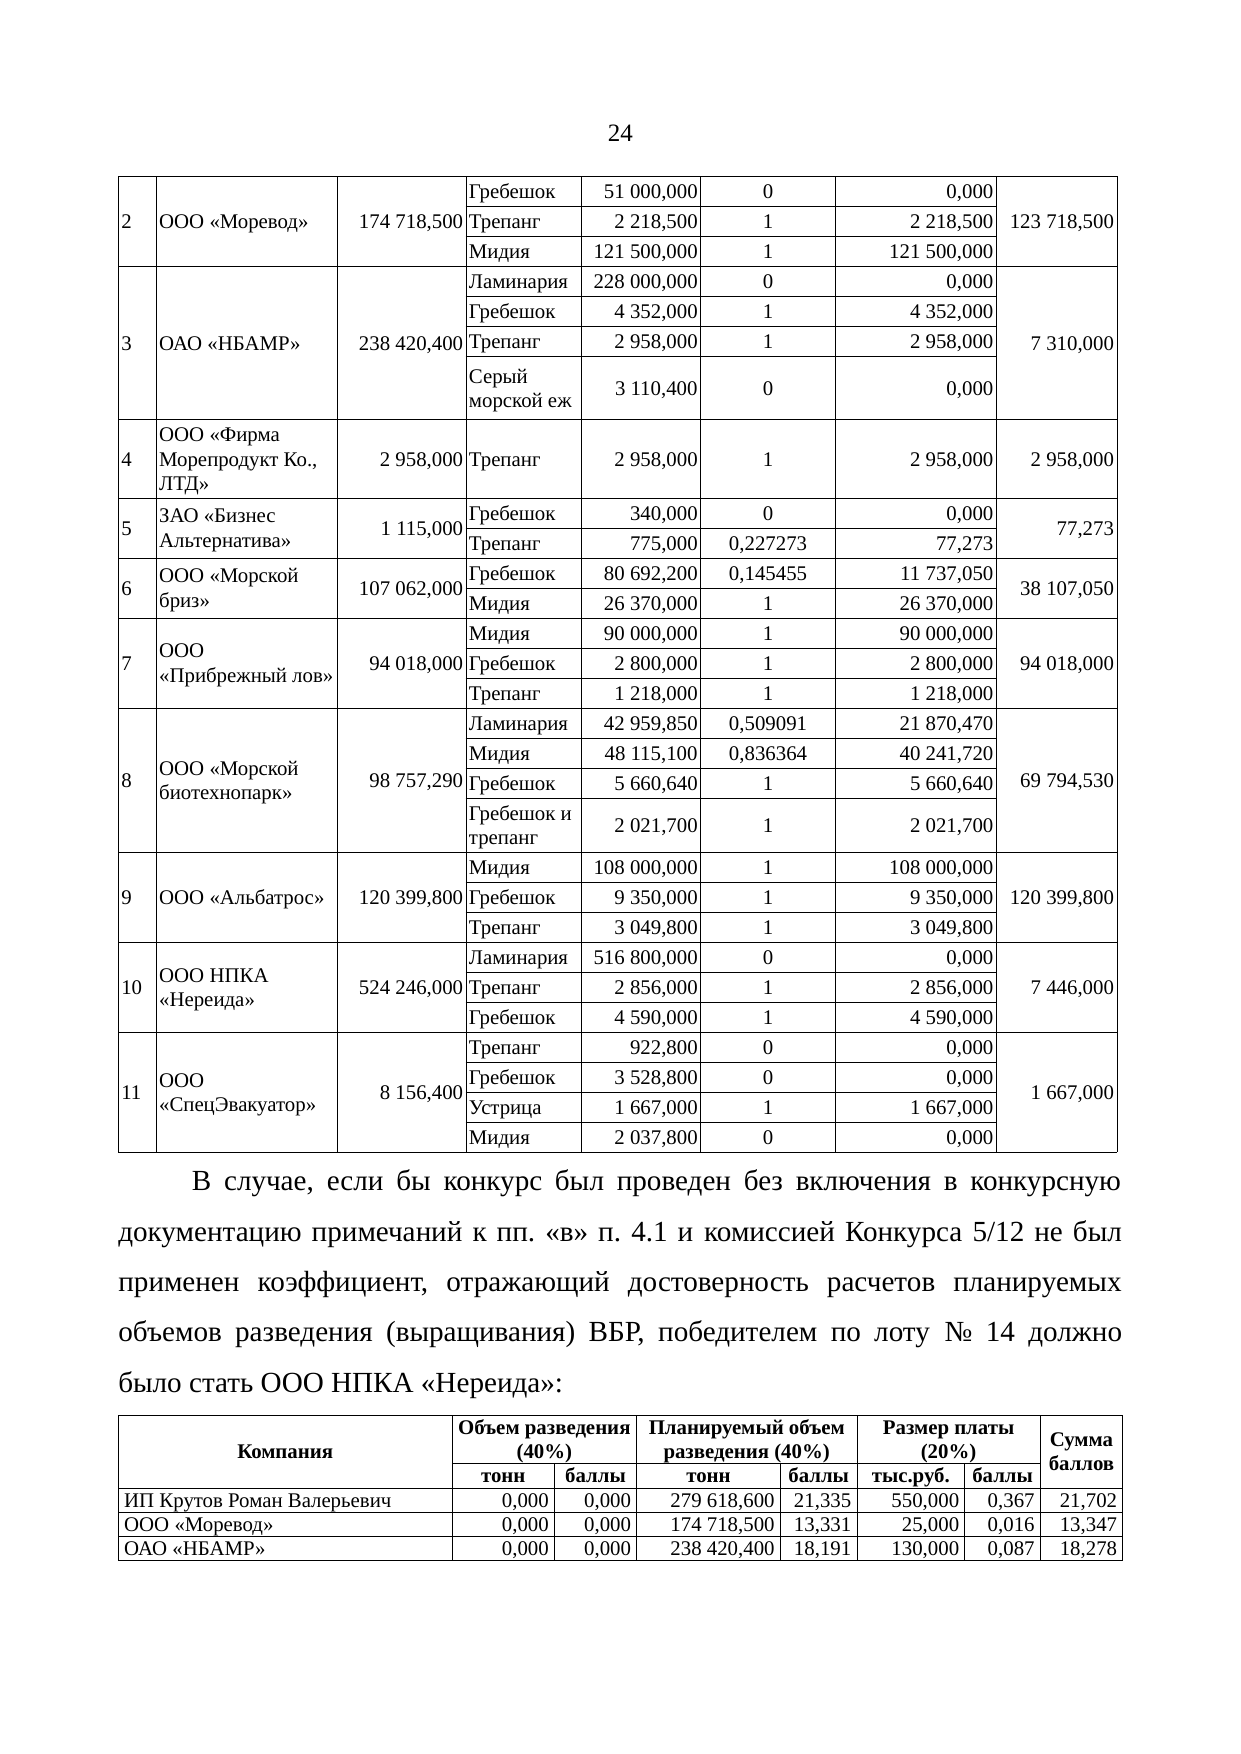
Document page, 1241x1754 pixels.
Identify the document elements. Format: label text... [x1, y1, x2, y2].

table_cell 0 [701, 1033, 835, 1062]
table_cell 2 800,000 [836, 649, 996, 677]
table_cell 2 958,000 [997, 420, 1117, 497]
table_cell 2 958,000 [836, 327, 996, 356]
table_cell 2 958,000 [582, 327, 700, 356]
table_cell ОАО «НБАМР» [157, 267, 337, 419]
table_cell 21,702 [1041, 1489, 1122, 1512]
table_cell 174 718,500 [637, 1513, 780, 1536]
table_cell 13,347 [1041, 1513, 1122, 1536]
table_cell 0,087 [965, 1537, 1040, 1560]
table_cell 38 107,050 [997, 559, 1117, 617]
table_cell 120 399,800 [338, 853, 466, 942]
table_cell 40 241,720 [836, 739, 996, 767]
table_cell 9 350,000 [582, 883, 700, 912]
table_cell 3 528,800 [582, 1063, 700, 1092]
table_cell 121 500,000 [582, 237, 700, 266]
table_cell 2 037,800 [582, 1123, 700, 1152]
table_cell 1 [701, 589, 835, 617]
table_cell 2 218,500 [836, 207, 996, 236]
table_cell 2 856,000 [582, 973, 700, 1002]
table_cell 90 000,000 [582, 619, 700, 647]
table_cell 0 [701, 177, 835, 206]
table_cell 1 [701, 327, 835, 356]
table_cell 1 [701, 1003, 835, 1032]
table_cell 1 [701, 420, 835, 497]
table_cell Трепанг [467, 529, 581, 557]
table_cell Гребешок и трепанг [467, 799, 581, 852]
table_cell 11 737,050 [836, 559, 996, 587]
table_cell баллы [965, 1464, 1040, 1487]
table_cell 0,000 [836, 1063, 996, 1092]
table_cell Гребешок [467, 649, 581, 677]
table_cell 2 958,000 [338, 420, 466, 497]
table_cell 0,000 [836, 1033, 996, 1062]
table_cell 1 667,000 [582, 1093, 700, 1122]
table_cell 0,367 [965, 1489, 1040, 1512]
table_cell 4 [119, 420, 156, 497]
table_cell Устрица [467, 1093, 581, 1122]
table_cell 108 000,000 [582, 853, 700, 882]
table_cell Мидия [467, 739, 581, 767]
table_cell 80 692,200 [582, 559, 700, 587]
table_cell ИП Крутов Роман Валерьевич [119, 1489, 452, 1512]
table_cell Трепанг [467, 420, 581, 497]
table_cell 340,000 [582, 499, 700, 527]
table_cell 0,227273 [701, 529, 835, 557]
table_cell ООО «СпецЭвакуатор» [157, 1033, 337, 1152]
table_cell 2 856,000 [836, 973, 996, 1002]
table_cell 0,000 [836, 177, 996, 206]
table_cell 11 [119, 1033, 156, 1152]
table_cell 1 218,000 [582, 679, 700, 707]
table_cell 9 350,000 [836, 883, 996, 912]
table_cell 8 156,400 [338, 1033, 466, 1152]
table_cell 1 [701, 1093, 835, 1122]
table_cell 2 021,700 [836, 799, 996, 852]
table_cell 0 [701, 357, 835, 419]
table_cell 51 000,000 [582, 177, 700, 206]
table_cell 238 420,400 [338, 267, 466, 419]
table_cell Трепанг [467, 679, 581, 707]
table_cell 775,000 [582, 529, 700, 557]
table_cell 10 [119, 943, 156, 1032]
table_cell тонн [453, 1464, 554, 1487]
table_cell баллы [781, 1464, 857, 1487]
table_cell 77,273 [997, 499, 1117, 557]
table_cell 3 049,800 [836, 913, 996, 942]
table_cell 1 [701, 913, 835, 942]
table_header Размер платы (20%) [858, 1416, 1040, 1463]
table_cell 2 800,000 [582, 649, 700, 677]
table_cell ООО НПКА «Нереида» [157, 943, 337, 1032]
table_cell Гребешок [467, 297, 581, 326]
table_cell 0,016 [965, 1513, 1040, 1536]
table_cell 121 500,000 [836, 237, 996, 266]
table_cell Ламинария [467, 709, 581, 737]
table_cell 107 062,000 [338, 559, 466, 617]
table_cell 0,000 [836, 499, 996, 527]
table_cell 0,000 [453, 1537, 554, 1560]
table_cell 123 718,500 [997, 177, 1117, 266]
table_cell 21,335 [781, 1489, 857, 1512]
table_cell 3 049,800 [582, 913, 700, 942]
table_cell 6 [119, 559, 156, 617]
table_cell 516 800,000 [582, 943, 700, 972]
table_cell 4 352,000 [582, 297, 700, 326]
table_cell 0 [701, 499, 835, 527]
table_cell 0,000 [836, 943, 996, 972]
table_cell 5 660,640 [582, 769, 700, 797]
table_cell 3 110,400 [582, 357, 700, 419]
table_cell Гребешок [467, 177, 581, 206]
table_cell ООО «Прибрежный лов» [157, 619, 337, 707]
table_cell ООО «Моревод» [157, 177, 337, 266]
table_cell Мидия [467, 853, 581, 882]
table_cell 4 590,000 [582, 1003, 700, 1032]
table_cell ООО «Альбатрос» [157, 853, 337, 942]
table_cell 0,000 [555, 1537, 636, 1560]
table_cell 90 000,000 [836, 619, 996, 647]
table_cell ООО «Моревод» [119, 1513, 452, 1536]
table_cell Гребешок [467, 559, 581, 587]
table_cell 524 246,000 [338, 943, 466, 1032]
table_cell 4 352,000 [836, 297, 996, 326]
table_cell 0 [701, 267, 835, 296]
table_cell ООО «Морской бриз» [157, 559, 337, 617]
table_header Объем разведения (40%) [453, 1416, 636, 1463]
table_cell 0,000 [453, 1489, 554, 1512]
table_cell 94 018,000 [997, 619, 1117, 707]
table_cell 0 [701, 943, 835, 972]
table_cell Мидия [467, 1123, 581, 1152]
table_cell тыс.руб. [858, 1464, 964, 1487]
table_cell 42 959,850 [582, 709, 700, 737]
table_cell 13,331 [781, 1513, 857, 1536]
table_cell 0,509091 [701, 709, 835, 737]
table_cell 0,000 [836, 267, 996, 296]
table_cell 2 958,000 [836, 420, 996, 497]
table_cell 130,000 [858, 1537, 964, 1560]
table_cell 0,000 [836, 1123, 996, 1152]
table_cell 1 [701, 207, 835, 236]
table_cell 0,000 [836, 357, 996, 419]
table_cell Ламинария [467, 267, 581, 296]
table_cell Гребешок [467, 883, 581, 912]
table_cell 1 [701, 649, 835, 677]
table_cell 1 [701, 769, 835, 797]
table_cell 4 590,000 [836, 1003, 996, 1032]
table_cell 1 [701, 619, 835, 647]
table_cell Ламинария [467, 943, 581, 972]
table_cell 279 618,600 [637, 1489, 780, 1512]
table_cell 922,800 [582, 1033, 700, 1062]
table_cell 1 218,000 [836, 679, 996, 707]
table_header Компания [119, 1416, 452, 1487]
table_cell 2 218,500 [582, 207, 700, 236]
table_cell 69 794,530 [997, 709, 1117, 852]
table_cell Трепанг [467, 913, 581, 942]
table_cell 1 667,000 [836, 1093, 996, 1122]
table_cell Мидия [467, 589, 581, 617]
table_cell 98 757,290 [338, 709, 466, 852]
table_cell 2 021,700 [582, 799, 700, 852]
table_cell 5 [119, 499, 156, 557]
table_cell 9 [119, 853, 156, 942]
table_cell Гребешок [467, 1003, 581, 1032]
table_cell 1 [701, 883, 835, 912]
table_cell ООО «Фирма Морепродукт Ко., ЛТД» [157, 420, 337, 497]
table_cell баллы [555, 1464, 636, 1487]
table_cell 25,000 [858, 1513, 964, 1536]
table_cell Трепанг [467, 207, 581, 236]
table_cell 1 115,000 [338, 499, 466, 557]
table_cell 1 [701, 297, 835, 326]
table_cell 26 370,000 [836, 589, 996, 617]
table_cell 0,836364 [701, 739, 835, 767]
table_cell 238 420,400 [637, 1537, 780, 1560]
table_cell 0,145455 [701, 559, 835, 587]
table_cell 21 870,470 [836, 709, 996, 737]
table_cell 77,273 [836, 529, 996, 557]
text В случае, если бы конкурс был проведен без включения в конкурсную документацию примечаний к пп. «в» п. 4.1 и комиссией Конкурса 5/12 не был применен коэффициент, отражающий достоверность расчетов планируемых объемов разведения (выращивания) ВБР, победителем по лоту № 14 должно было стать ООО НПКА «Нереида»: [118, 1163, 1122, 1398]
table_cell ЗАО «Бизнес Альтернатива» [157, 499, 337, 557]
table_cell ООО «Морской биотехнопарк» [157, 709, 337, 852]
table_cell 94 018,000 [338, 619, 466, 707]
table_cell 108 000,000 [836, 853, 996, 882]
table_cell 18,278 [1041, 1537, 1122, 1560]
table_cell Трепанг [467, 327, 581, 356]
table_cell 0 [701, 1123, 835, 1152]
table_cell 0,000 [555, 1513, 636, 1536]
table_cell 1 [701, 679, 835, 707]
table_cell 7 446,000 [997, 943, 1117, 1032]
table_cell 1 667,000 [997, 1033, 1117, 1152]
table_header Планируемый объем разведения (40%) [637, 1416, 857, 1463]
table_cell Мидия [467, 237, 581, 266]
table_cell Трепанг [467, 1033, 581, 1062]
table_cell Гребешок [467, 499, 581, 527]
table_cell 26 370,000 [582, 589, 700, 617]
table_header Сумма баллов [1041, 1416, 1122, 1487]
table_cell 0,000 [555, 1489, 636, 1512]
table_cell Мидия [467, 619, 581, 647]
table_cell 5 660,640 [836, 769, 996, 797]
table_cell 120 399,800 [997, 853, 1117, 942]
table_cell 2 958,000 [582, 420, 700, 497]
table_cell 1 [701, 237, 835, 266]
table_cell 7 [119, 619, 156, 707]
table_cell 48 115,100 [582, 739, 700, 767]
table_cell 1 [701, 853, 835, 882]
table_cell Гребешок [467, 769, 581, 797]
table_cell 1 [701, 799, 835, 852]
table_cell 0,000 [453, 1513, 554, 1536]
table_cell Серый морской еж [467, 357, 581, 419]
table_cell 8 [119, 709, 156, 852]
table_cell 3 [119, 267, 156, 419]
table_cell 18,191 [781, 1537, 857, 1560]
table_cell тонн [637, 1464, 780, 1487]
table_cell 228 000,000 [582, 267, 700, 296]
table_cell 550,000 [858, 1489, 964, 1512]
table_cell Гребешок [467, 1063, 581, 1092]
table_cell 174 718,500 [338, 177, 466, 266]
table_cell 2 [119, 177, 156, 266]
table_cell ОАО «НБАМР» [119, 1537, 452, 1560]
table_cell 7 310,000 [997, 267, 1117, 419]
table_cell 1 [701, 973, 835, 1002]
table_cell Трепанг [467, 973, 581, 1002]
table_cell 0 [701, 1063, 835, 1092]
